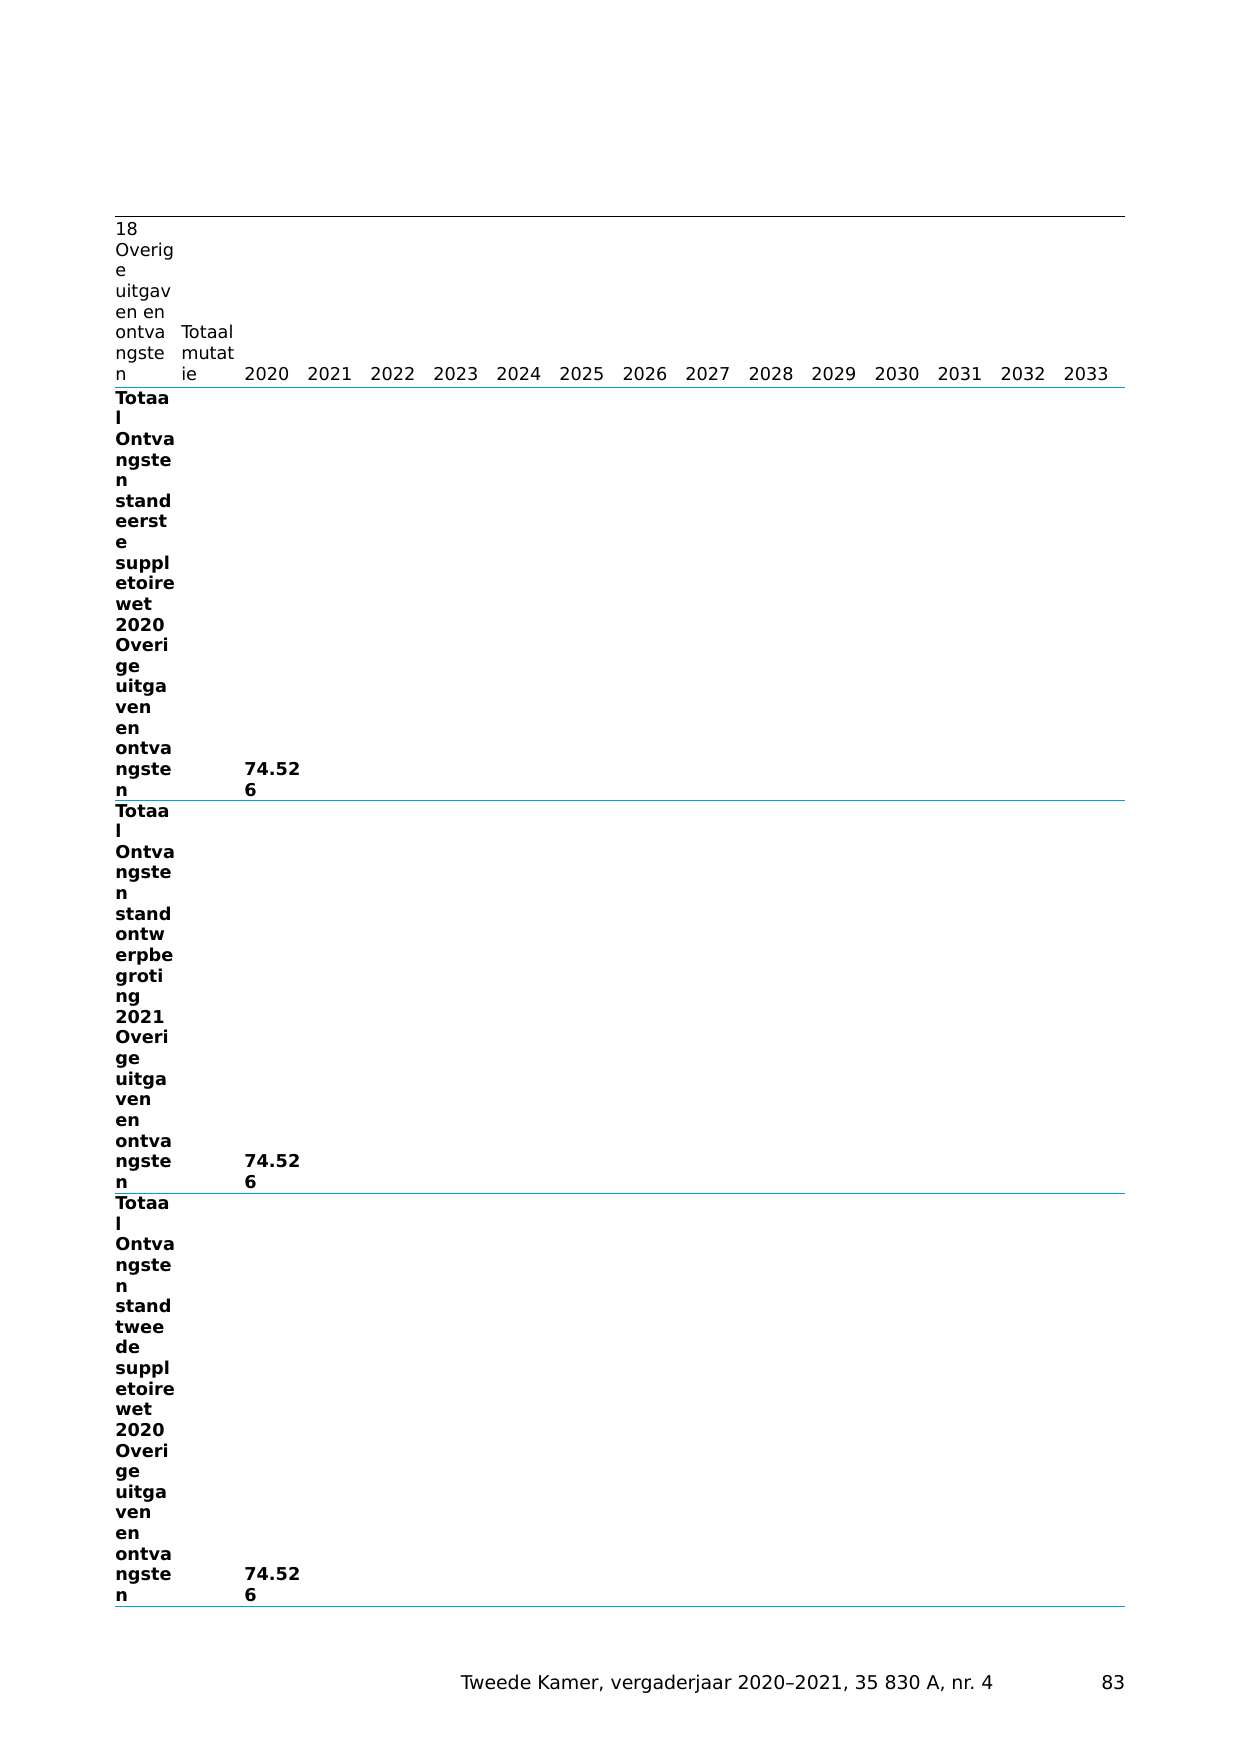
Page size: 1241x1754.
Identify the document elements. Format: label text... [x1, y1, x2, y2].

table_cell 2024 [493, 217, 556, 387]
table_cell 2022 [367, 217, 430, 387]
table_cell [682, 388, 745, 800]
table_cell [808, 1194, 871, 1606]
table_cell 2033 [1060, 217, 1125, 387]
table_cell [304, 388, 367, 800]
table_cell 2030 [871, 217, 934, 387]
table_cell [998, 1194, 1060, 1606]
table_cell [430, 1194, 493, 1606]
table_cell [934, 1194, 997, 1606]
table_cell 2026 [619, 217, 682, 387]
table_cell [367, 801, 430, 1192]
table_cell 2021 [304, 217, 367, 387]
table_cell [998, 388, 1060, 800]
table_cell [556, 388, 619, 800]
table_cell [493, 1194, 556, 1606]
table_cell 2020 [241, 217, 304, 387]
table_cell [304, 1194, 367, 1606]
table_cell 74.526 [241, 801, 304, 1192]
table_cell 2025 [556, 217, 619, 387]
table_cell [934, 388, 997, 800]
table_cell 2028 [745, 217, 808, 387]
table_cell [682, 801, 745, 1192]
table_cell [556, 1194, 619, 1606]
table_cell Totaal Ontvangsten stand eerste suppletoire wet 2020 Overige uitgaven en ontvangsten [115, 388, 178, 800]
table_cell [1060, 388, 1125, 800]
table_cell [430, 388, 493, 800]
table_cell [430, 801, 493, 1192]
table_cell [871, 801, 934, 1192]
table_cell [745, 801, 808, 1192]
table_cell [367, 1194, 430, 1606]
table_cell [367, 388, 430, 800]
table_cell [619, 388, 682, 800]
table_cell [178, 1194, 241, 1606]
table_cell [998, 801, 1060, 1192]
table_cell Totaal Ontvangsten stand ontwerpbegroting 2021 Overige uitgaven en ontvangsten [115, 801, 178, 1192]
table_cell 2031 [934, 217, 997, 387]
table_cell [934, 801, 997, 1192]
table_cell [1060, 1194, 1125, 1606]
table_cell [871, 388, 934, 800]
table_header Tabel 6 Artikel 18 Overige uitgaven en ontvangsten [115, 191, 1125, 216]
table_cell [178, 388, 241, 800]
table_cell [619, 801, 682, 1192]
table_cell [619, 1194, 682, 1606]
table_cell [808, 801, 871, 1192]
table_cell [1060, 801, 1125, 1192]
table_cell 2023 [430, 217, 493, 387]
table_cell Totaal mutatie [178, 217, 241, 387]
table_cell [556, 801, 619, 1192]
table_cell [871, 1194, 934, 1606]
table_cell 74.526 [241, 388, 304, 800]
table_cell [808, 388, 871, 800]
table_cell 74.526 [241, 1194, 304, 1606]
table_cell [745, 388, 808, 800]
table_cell 18 Overige uitgaven en ontvangsten [115, 217, 178, 387]
table_cell [493, 388, 556, 800]
table_cell [178, 801, 241, 1192]
table_cell [493, 801, 556, 1192]
table_cell [682, 1194, 745, 1606]
table_cell 2027 [682, 217, 745, 387]
table_cell Totaal Ontvangsten stand tweede suppletoire wet 2020 Overige uitgaven en ontvangsten [115, 1194, 178, 1606]
table_cell [745, 1194, 808, 1606]
table_cell 2032 [998, 217, 1060, 387]
table_cell [304, 801, 367, 1192]
table_cell 2029 [808, 217, 871, 387]
